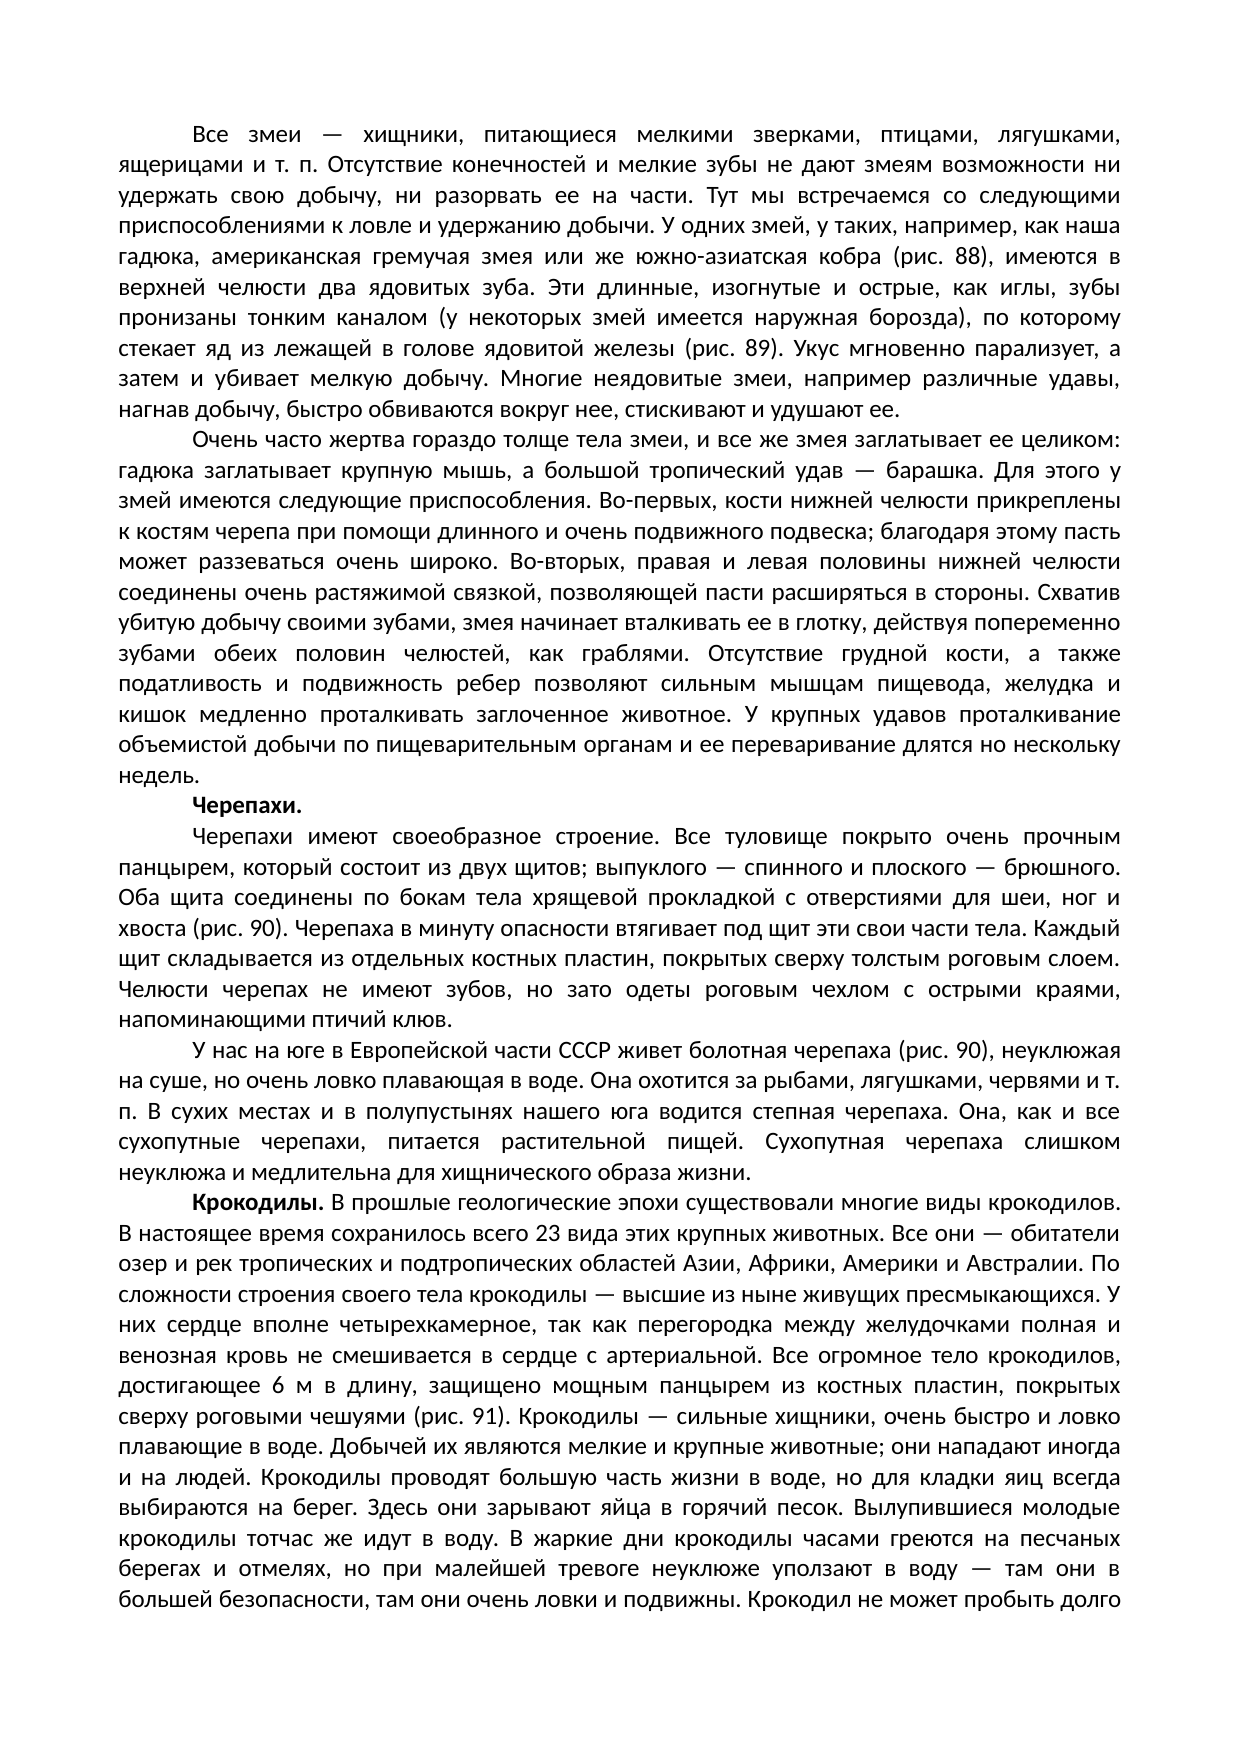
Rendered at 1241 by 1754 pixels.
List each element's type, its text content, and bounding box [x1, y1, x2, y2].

text У нас на юге в Европейской части СССР живет болотная черепаха (рис. 90), неуклюжая на суше, но очень ловко плавающая в воде. Она охотится за рыбами, лягушками, червями и т. п. В сухих местах и в полупустынях нашего юга водится степная черепаха. Она, как и все сухопутные черепахи, питается растительной пищей. Сухопутная черепаха слишком неуклюжа и медлительна для хищнического образа жизни. [118, 1034, 1122, 1186]
text Очень часто жертва гораздо толще тела змеи, и все же змея заглатывает ее целиком: гадюка заглатывает крупную мышь, а большой тропический удав — барашка. Для этого у змей имеются следующие приспособления. Во-первых, кости нижней челюсти прикреплены к костям черепа при помощи длинного и очень подвижного подвеска; благодаря этому пасть может раззеваться очень широко. Во-вторых, правая и левая половины нижней челюсти соединены очень растяжимой связкой, позволяющей пасти расширяться в стороны. Схватив убитую добычу своими зубами, змея начинает вталкивать ее в глотку, действуя попеременно зубами обеих половин челюстей, как граблями. Отсутствие грудной кости, а также податливость и подвижность ребер позволяют сильным мышцам пищевода, желудка и кишок медленно проталкивать заглоченное животное. У крупных удавов проталкивание объемистой добычи по пищеварительным органам и ее переваривание длятся но нескольку недель. [118, 423, 1122, 789]
text Крокодилы. В прошлые геологические эпохи существовали многие виды крокодилов. В настоящее время сохранилось всего 23 вида этих крупных животных. Все они — обитатели озер и рек тропических и подтропических областей Азии, Африки, Америки и Австралии. По сложности строения своего тела крокодилы — высшие из ныне живущих пресмыкающихся. У них сердце вполне четырехкамерное, так как перегородка между желудочками полная и венозная кровь не смешивается в сердце с артериальной. Все огромное тело крокодилов, достигающее 6 м в длину, защищено мощным панцырем из костных пластин, покрытых сверху роговыми чешуями (рис. 91). Крокодилы — сильные хищники, очень быстро и ловко плавающие в воде. Добычей их являются мелкие и крупные животные; они нападают иногда и на людей. Крокодилы проводят большую часть жизни в воде, но для кладки яиц всегда выбираются на берег. Здесь они зарывают яйца в горячий песок. Вылупившиеся молодые крокодилы тотчас же идут в воду. В жаркие дни крокодилы часами греются на песчаных берегах и отмелях, но при малейшей тревоге неуклюже уползают в воду — там они в большей безопасности, там они очень ловки и подвижны. Крокодил не может пробыть долго [118, 1186, 1122, 1614]
text Черепахи имеют своеобразное строение. Все туловище покрыто очень прочным панцырем, который состоит из двух щитов; выпуклого — спинного и плоского — брюшного. Оба щита соединены по бокам тела хрящевой прокладкой с отверстиями для шеи, ног и хвоста (рис. 90). Черепаха в минуту опасности втягивает под щит эти свои части тела. Каждый щит складывается из отдельных костных пластин, покрытых сверху толстым роговым слоем. Челюсти черепах не имеют зубов, но зато одеты роговым чехлом с острыми краями, напоминающими птичий клюв. [118, 820, 1122, 1034]
text Черепахи. [118, 789, 1122, 820]
text Все змеи — хищники, питающиеся мелкими зверками, птицами, лягушками, ящерицами и т. п. Отсутствие конечностей и мелкие зубы не дают змеям возможности ни удержать свою добычу, ни разорвать ее на части. Тут мы встречаемся со следующими приспособлениями к ловле и удержанию добычи. У одних змей, у таких, например, как наша гадюка, американская гремучая змея или же южно-азиатская кобра (рис. 88), имеются в верхней челюсти два ядовитых зуба. Эти длинные, изогнутые и острые, как иглы, зубы пронизаны тонким каналом (у некоторых змей имеется наружная борозда), по которому стекает яд из лежащей в голове ядовитой железы (рис. 89). Укус мгновенно парализует, а затем и убивает мелкую добычу. Многие неядовитые змеи, например различные удавы, нагнав добычу, быстро обвиваются вокруг нее, стискивают и удушают ее. [118, 118, 1122, 423]
